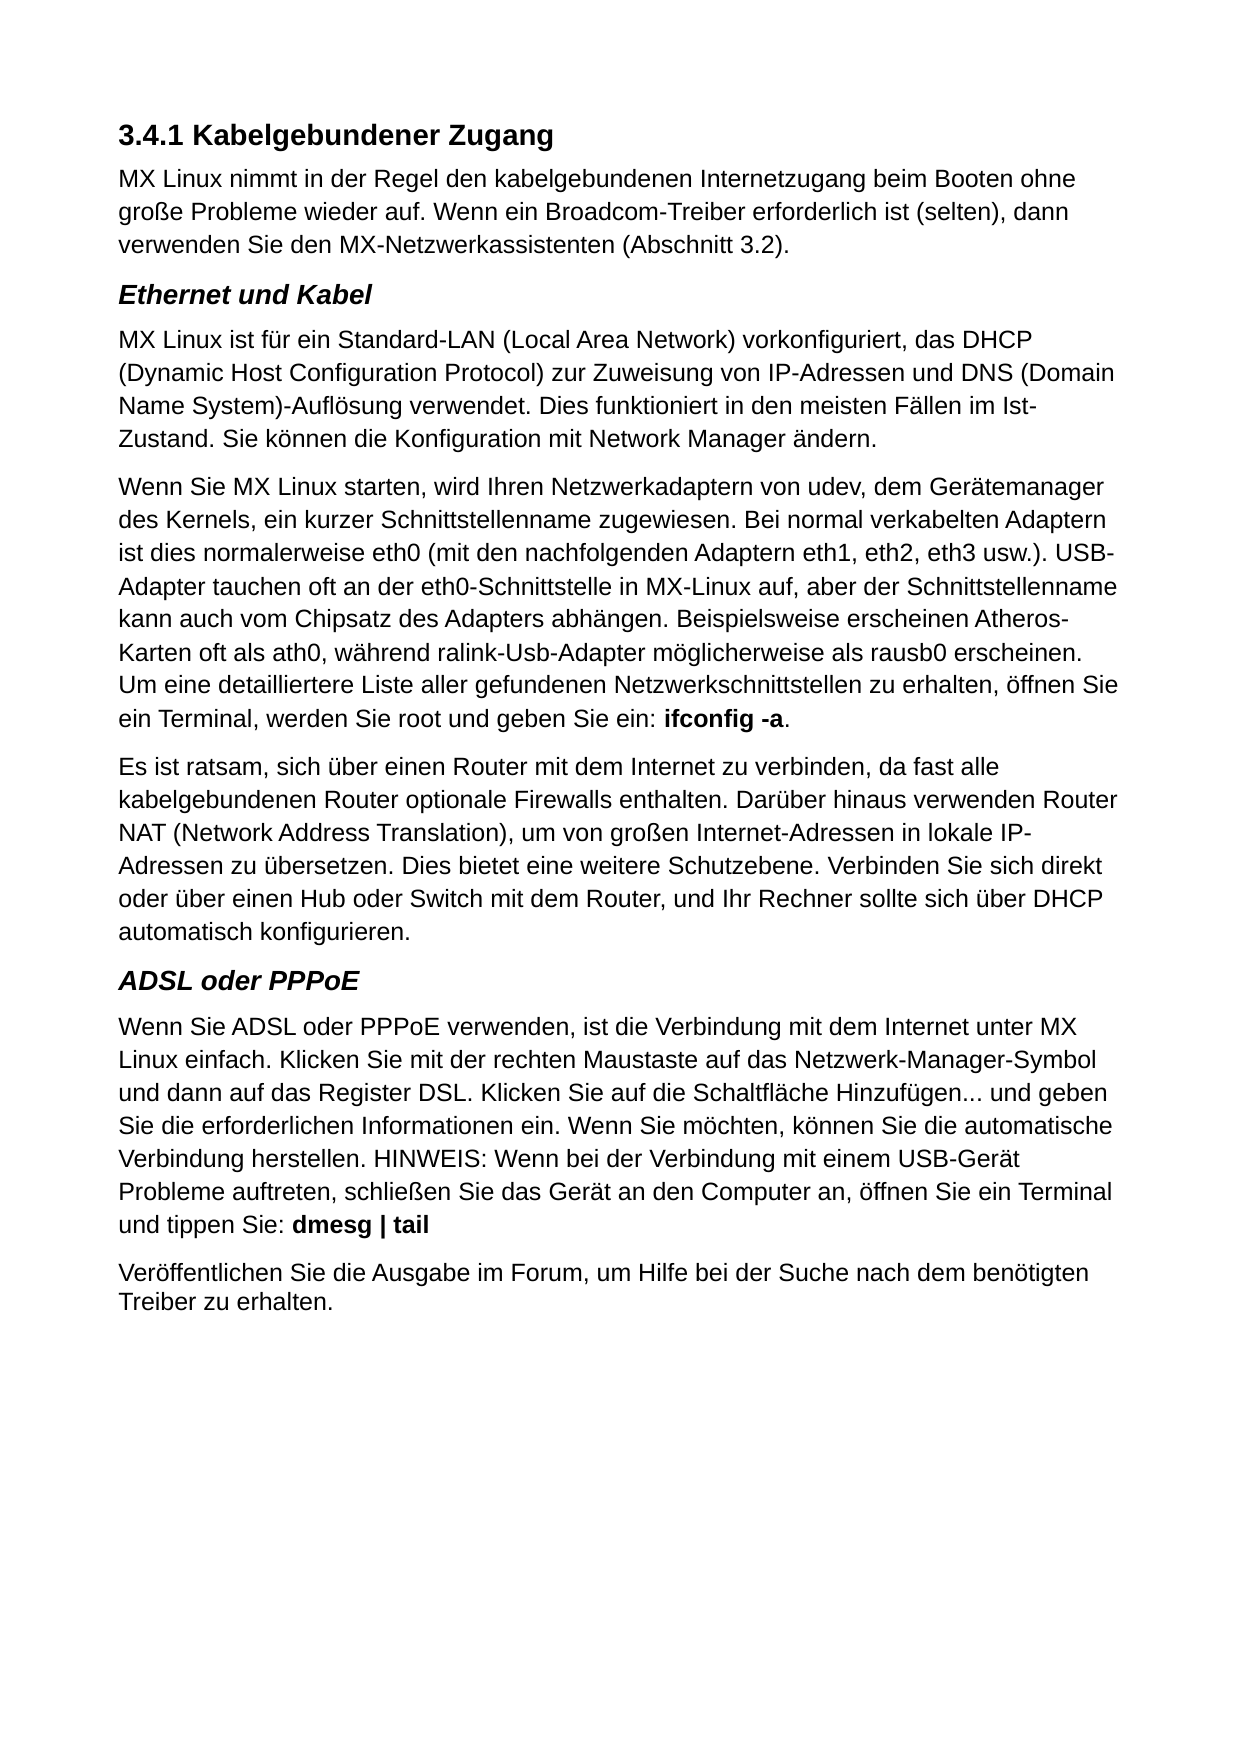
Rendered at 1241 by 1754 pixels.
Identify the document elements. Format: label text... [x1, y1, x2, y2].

text Wenn Sie MX Linux starten, wird Ihren Netzwerkadaptern von udev, dem Gerätemanager des Kernels, ein kurzer Schnittstellenname zugewiesen. Bei normal verkabelten Adaptern ist dies normalerweise eth0 (mit den nachfolgenden Adaptern eth1, eth2, eth3 usw.). USB-Adapter tauchen oft an der eth0-Schnittstelle in MX-Linux auf, aber der Schnittstellenname kann auch vom Chipsatz des Adapters abhängen. Beispielsweise erscheinen Atheros-Karten oft als ath0, während ralink-Usb-Adapter möglicherweise als rausb0 erscheinen. Um eine detailliertere Liste aller gefundenen Netzwerkschnittstellen zu erhalten, öffnen Sie ein Terminal, werden Sie root und geben Sie ein: ifconfig -a. [118, 472, 1122, 732]
subtitle Kabelgebundener Zugang [118, 118, 1122, 152]
text Veröffentlichen Sie die Ausgabe im Forum, um Hilfe bei der Suche nach dem benötigten Treiber zu erhalten. [118, 1258, 1122, 1315]
text Wenn Sie ADSL oder PPPoE verwenden, ist die Verbindung mit dem Internet unter MX Linux einfach. Klicken Sie mit der rechten Maustaste auf das Netzwerk-Manager-Symbol und dann auf das Register DSL. Klicken Sie auf die Schaltfläche Hinzufügen... und geben Sie die erforderlichen Informationen ein. Wenn Sie möchten, können Sie die automatische Verbindung herstellen. HINWEIS: Wenn bei der Verbindung mit einem USB-Gerät Probleme auftreten, schließen Sie das Gerät an den Computer an, öffnen Sie ein Terminal und tippen Sie: dmesg | tail [118, 1012, 1122, 1238]
subtitle ADSL oder PPPoE [118, 965, 1122, 997]
text MX Linux ist für ein Standard-LAN (Local Area Network) vorkonfiguriert, das DHCP (Dynamic Host Configuration Protocol) zur Zuweisung von IP-Adressen und DNS (Domain Name System)-Auflösung verwendet. Dies funktioniert in den meisten Fällen im Ist-Zustand. Sie können die Konfiguration mit Network Manager ändern. [118, 325, 1122, 453]
text MX Linux nimmt in der Regel den kabelgebundenen Internetzugang beim Booten ohne große Probleme wieder auf. Wenn ein Broadcom-Treiber erforderlich ist (selten), dann verwenden Sie den MX-Netzwerkassistenten (Abschnitt 3.2). [118, 164, 1122, 259]
subtitle Ethernet und Kabel [118, 278, 1122, 310]
text Es ist ratsam, sich über einen Router mit dem Internet zu verbinden, da fast alle kabelgebundenen Router optionale Firewalls enthalten. Darüber hinaus verwenden Router NAT (Network Address Translation), um von großen Internet-Adressen in lokale IP-Adressen zu übersetzen. Dies bietet eine weitere Schutzebene. Verbinden Sie sich direkt oder über einen Hub oder Switch mit dem Router, und Ihr Rechner sollte sich über DHCP automatisch konfigurieren. [118, 752, 1122, 945]
